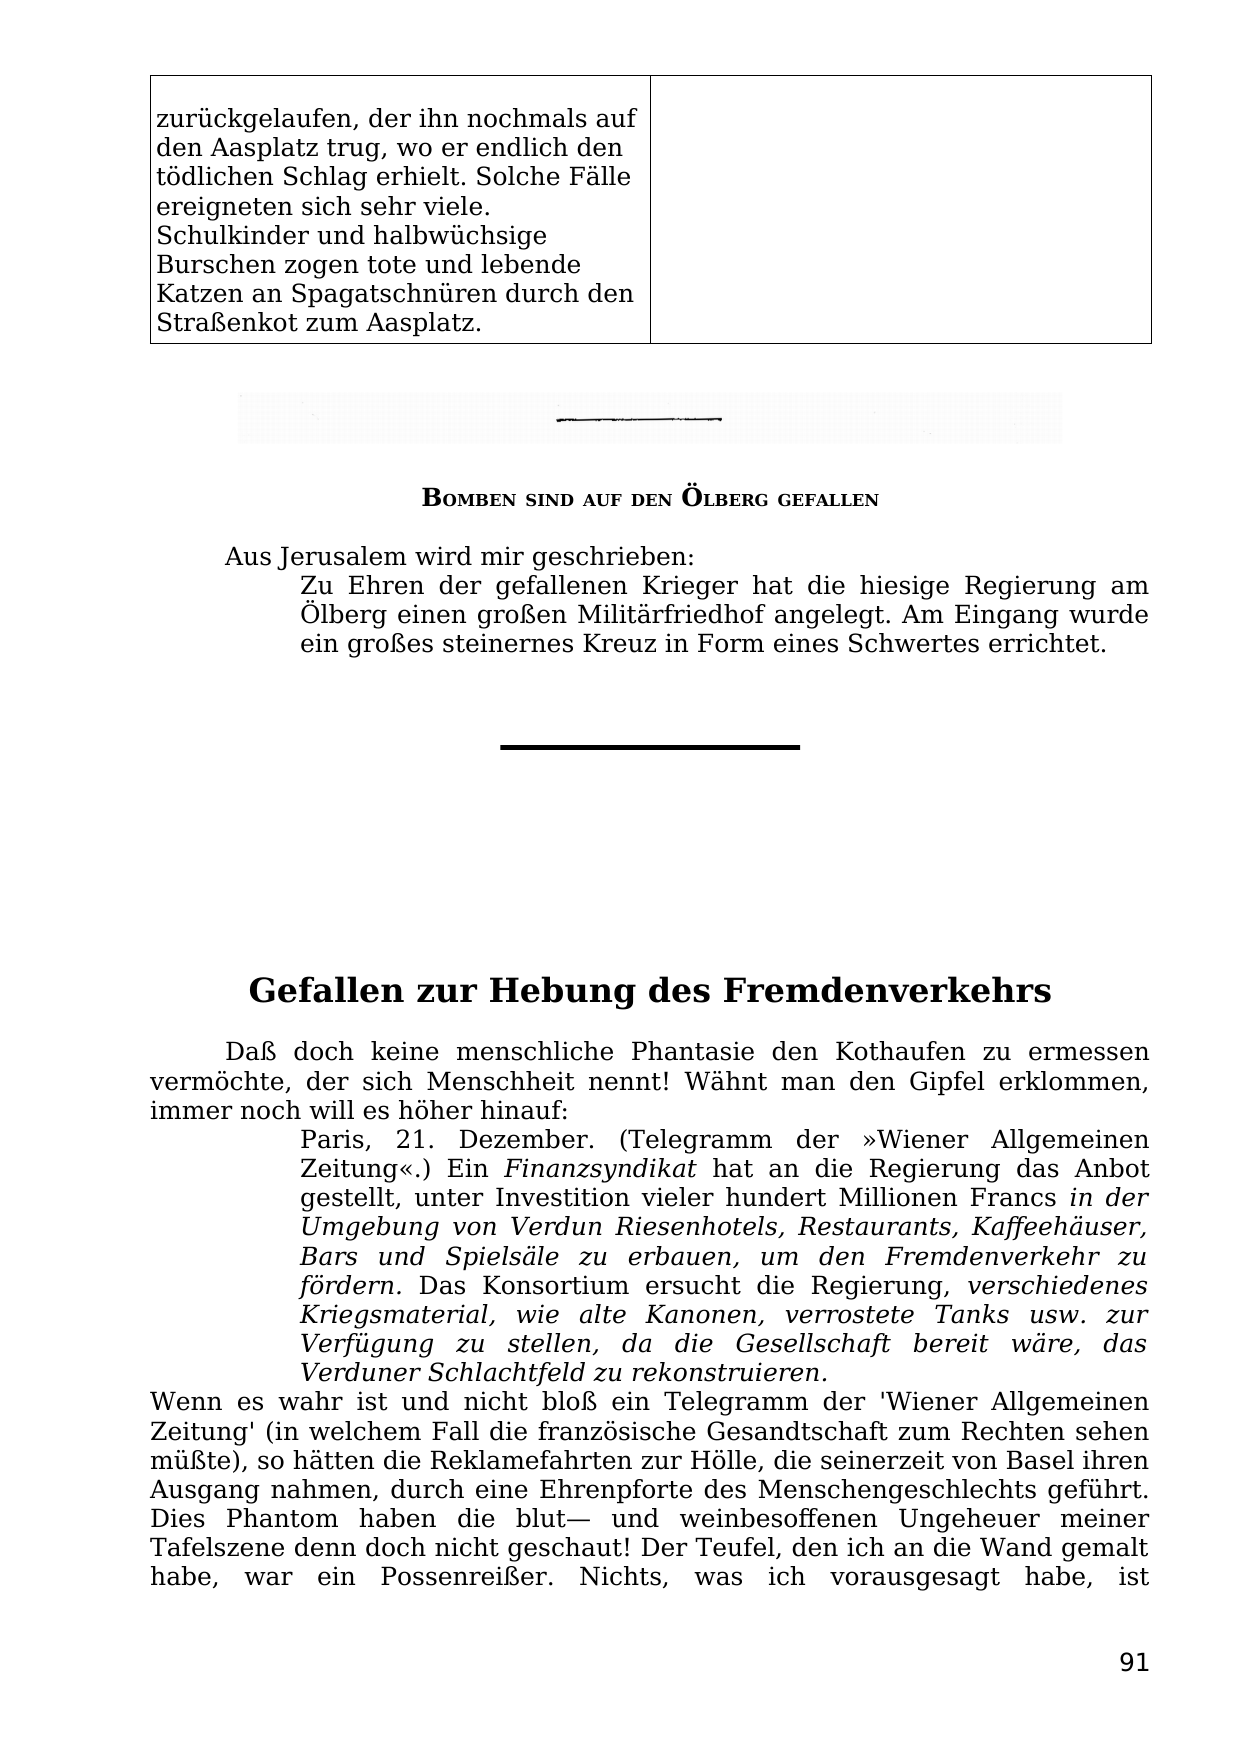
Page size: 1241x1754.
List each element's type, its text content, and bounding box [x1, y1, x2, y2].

table_header [651, 76, 1151, 343]
picture [237, 392, 1063, 444]
table_header zurückgelaufen, der ihn nochmals auf den Aasplatz trug, wo er endlich den tödlichen Schlag erhielt. Solche Fälle ereigneten sich sehr viele. Schulkinder und halbwüchsige Burschen zogen tote und lebende Katzen an Spagatschnüren durch den Straßenkot zum Aasplatz. [151, 76, 650, 343]
picture [500, 745, 801, 750]
text Bomben sind auf den Ölberg gefallen [150, 480, 1151, 512]
text Paris, 21. Dezember. (Telegramm der »Wiener Allgemeinen Zeitung«.) Ein Finanzsyndikat hat an die Regierung das Anbot gestellt, unter Investition vieler hundert Millionen Francs in der Umgebung von Verdun Riesenhotels, Restaurants, Kaffeehäuser, Bars und Spielsäle zu erbauen, um den Fremdenverkehr zu fördern. Das Konsortium ersucht die Regierung, verschiedenes Kriegsmaterial, wie alte Kanonen, verrostete Tanks usw. zur Verfügung zu stellen, da die Gesellschaft bereit wäre, das Verduner Schlachtfeld zu rekonstruieren. [300, 1125, 1151, 1387]
text Daß doch keine menschliche Phantasie den Kothaufen zu ermessen vermöchte, der sich Menschheit nennt! Wähnt man den Gipfel erklommen, immer noch will es höher hinauf: [150, 1010, 1151, 1125]
text Gefallen zur Hebung des Fremdenverkehrs [150, 950, 1151, 1010]
text Wenn es wahr ist und nicht bloß ein Telegramm der 'Wiener Allgemeinen Zeitung' (in welchem Fall die französische Gesandtschaft zum Rechten sehen müßte), so hätten die Reklamefahrten zur Hölle, die seinerzeit von Basel ihren Ausgang nahmen, durch eine Ehrenpforte des Menschengeschlechts geführt. Dies Phantom haben die blut— und weinbesoffenen Ungeheuer meiner Tafelszene denn doch nicht geschaut! Der Teufel, den ich an die Wand gemalt habe, war ein Possenreißer. Nichts, was ich vorausgesagt habe, ist [150, 1387, 1151, 1592]
text Zu Ehren der gefallenen Krieger hat die hiesige Regierung am Ölberg einen großen Militärfriedhof angelegt. Am Eingang wurde ein großes steinernes Kreuz in Form eines Schwertes errichtet. [300, 571, 1151, 658]
text Aus Jerusalem wird mir geschrieben: [150, 542, 1151, 571]
